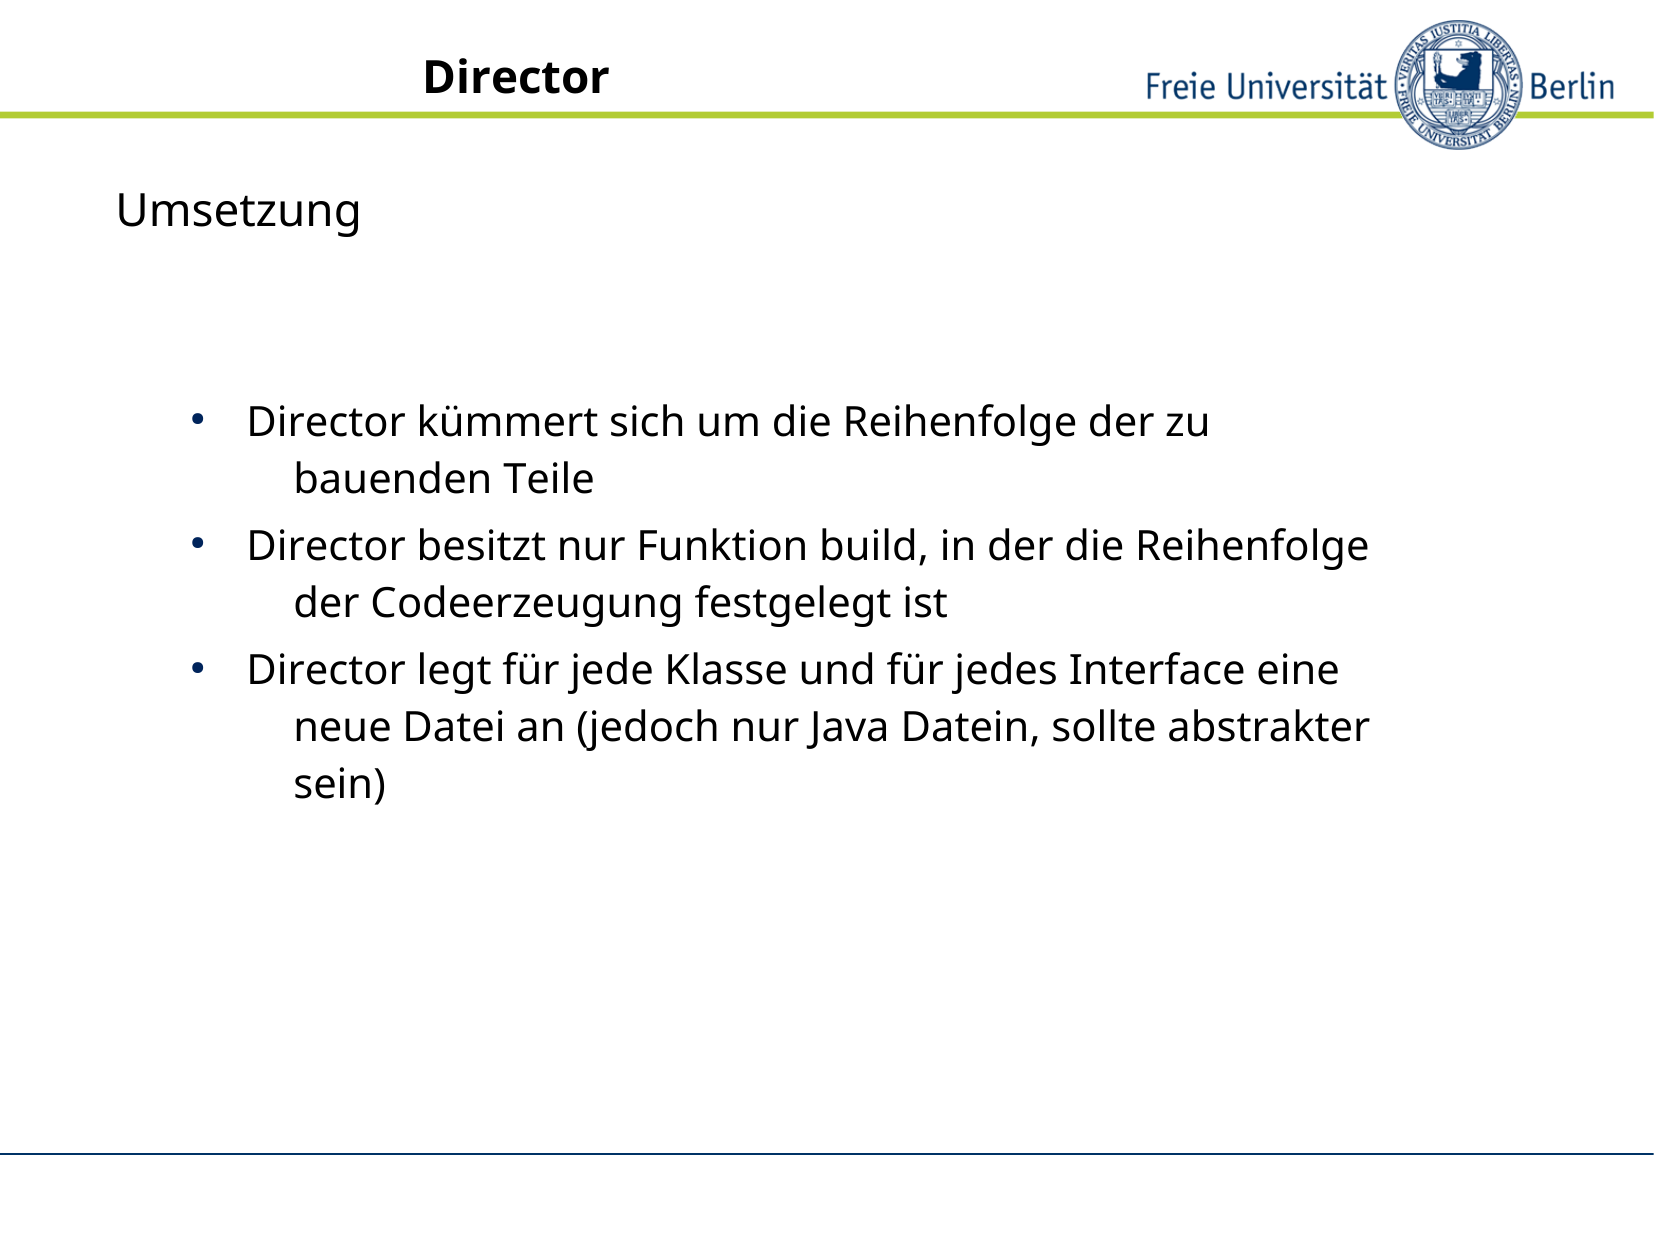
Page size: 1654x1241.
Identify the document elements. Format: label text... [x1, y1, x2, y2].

picture [1139, 145, 1620, 151]
list Umsetzung Director kümmert sich um die Reihenfolge der zu bauenden Teile Director besitzt nur Funktion build, in der die Reihenfolge der Codeerzeugung festgelegt ist Director legt für jede Klasse und für jedes Interface eine neue Datei an (jedoch nur Java Datein, sollte abstrakter sein) [115, 177, 1418, 1050]
title Director [422, 7, 1654, 145]
